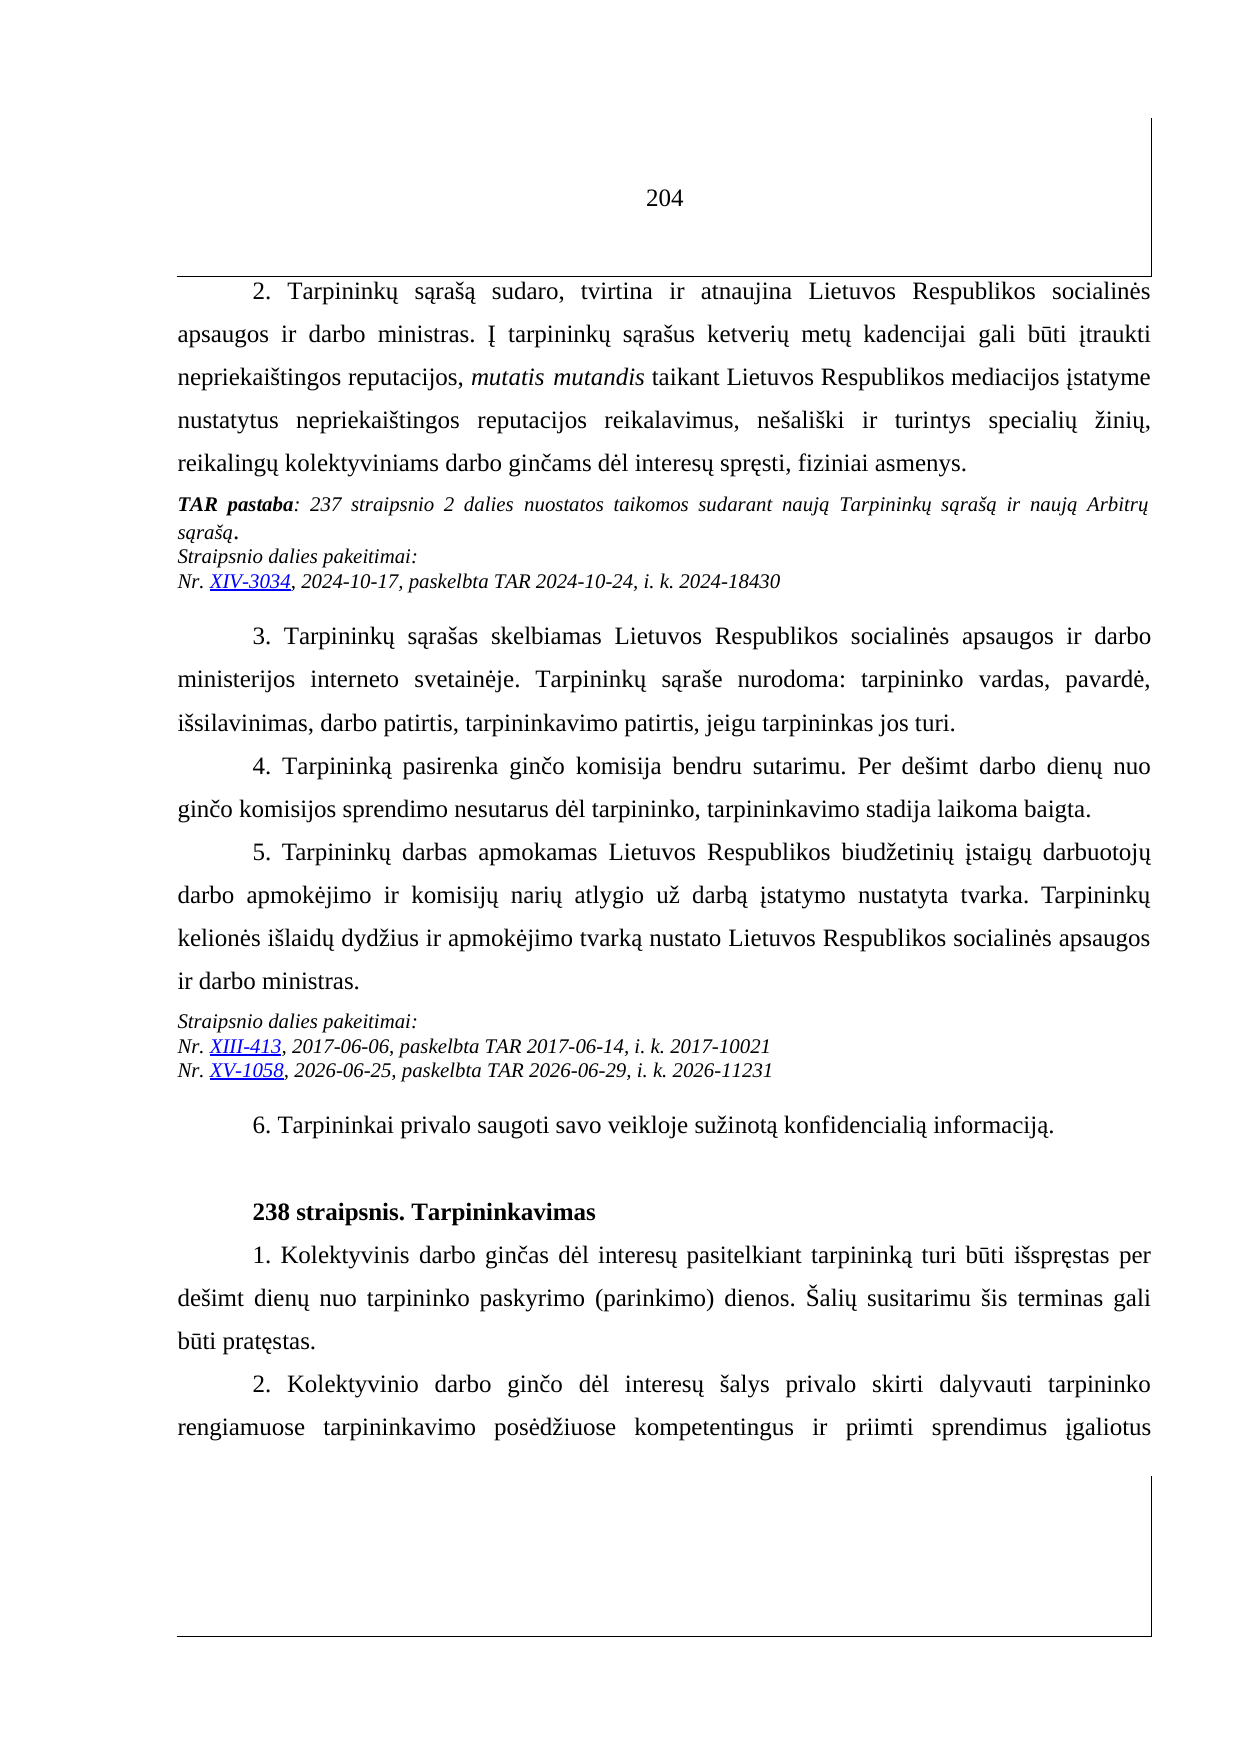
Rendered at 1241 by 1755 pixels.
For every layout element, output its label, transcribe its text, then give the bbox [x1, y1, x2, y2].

text 6. Tarpininkai privalo saugoti savo veikloje sužinotą konfidencialią informaciją. [177, 1110, 1152, 1139]
subtitle 238 straipsnis. Tarpininkavimas [177, 1197, 1152, 1225]
text Nr. XIII-413, 2017-06-06, paskelbta TAR 2017-06-14, i. k. 2017-10021 [177, 1033, 1152, 1058]
text Straipsnio dalies pakeitimai: [177, 544, 1152, 568]
text 2. Kolektyvinio darbo ginčo dėl interesų šalys privalo skirti dalyvauti tarpininko rengiamuose tarpininkavimo posėdžiuose kompetentingus ir priimti sprendimus įgaliotus [177, 1369, 1152, 1441]
text 5. Tarpininkų darbas apmokamas Lietuvos Respublikos biudžetinių įstaigų darbuotojų darbo apmokėjimo ir komisijų narių atlygio už darbą įstatymo nustatyta tvarka. Tarpininkų kelionės išlaidų dydžius ir apmokėjimo tvarką nustato Lietuvos Respublikos socialinės apsaugos ir darbo ministras. [177, 837, 1152, 995]
text 4. Tarpininką pasirenka ginčo komisija bendru sutarimu. Per dešimt darbo dienų nuo ginčo komisijos sprendimo nesutarus dėl tarpininko, tarpininkavimo stadija laikoma baigta. [177, 751, 1152, 823]
text Nr. XIV-3034, 2024-10-17, paskelbta TAR 2024-10-24, i. k. 2024-18430 [177, 568, 1152, 593]
text 1. Kolektyvinis darbo ginčas dėl interesų pasitelkiant tarpininką turi būti išspręstas per dešimt dienų nuo tarpininko paskyrimo (parinkimo) dienos. Šalių susitarimu šis terminas gali būti pratęstas. [177, 1240, 1152, 1355]
text Nr. XV-1058, 2026-06-25, paskelbta TAR 2026-06-29, i. k. 2026-11231 [177, 1058, 1152, 1082]
text TAR pastaba: 237 straipsnio 2 dalies nuostatos taikomos sudarant naują Tarpininkų sąrašą ir naują Arbitrų sąrašą. [177, 492, 1152, 544]
text Straipsnio dalies pakeitimai: [177, 1009, 1152, 1033]
text 3. Tarpininkų sąrašas skelbiamas Lietuvos Respublikos socialinės apsaugos ir darbo ministerijos interneto svetainėje. Tarpininkų sąraše nurodoma: tarpininko vardas, pavardė, išsilavinimas, darbo patirtis, tarpininkavimo patirtis, jeigu tarpininkas jos turi. [177, 621, 1152, 736]
text 2. Tarpininkų sąrašą sudaro, tvirtina ir atnaujina Lietuvos Respublikos socialinės apsaugos ir darbo ministras. Į tarpininkų sąrašus ketverių metų kadencijai gali būti įtraukti nepriekaištingos reputacijos, mutatis mutandis taikant Lietuvos Respublikos mediacijos įstatyme nustatytus nepriekaištingos reputacijos reikalavimus, nešališki ir turintys specialių žinių, reikalingų kolektyviniams darbo ginčams dėl interesų spręsti, fiziniai asmenys. [177, 276, 1152, 477]
